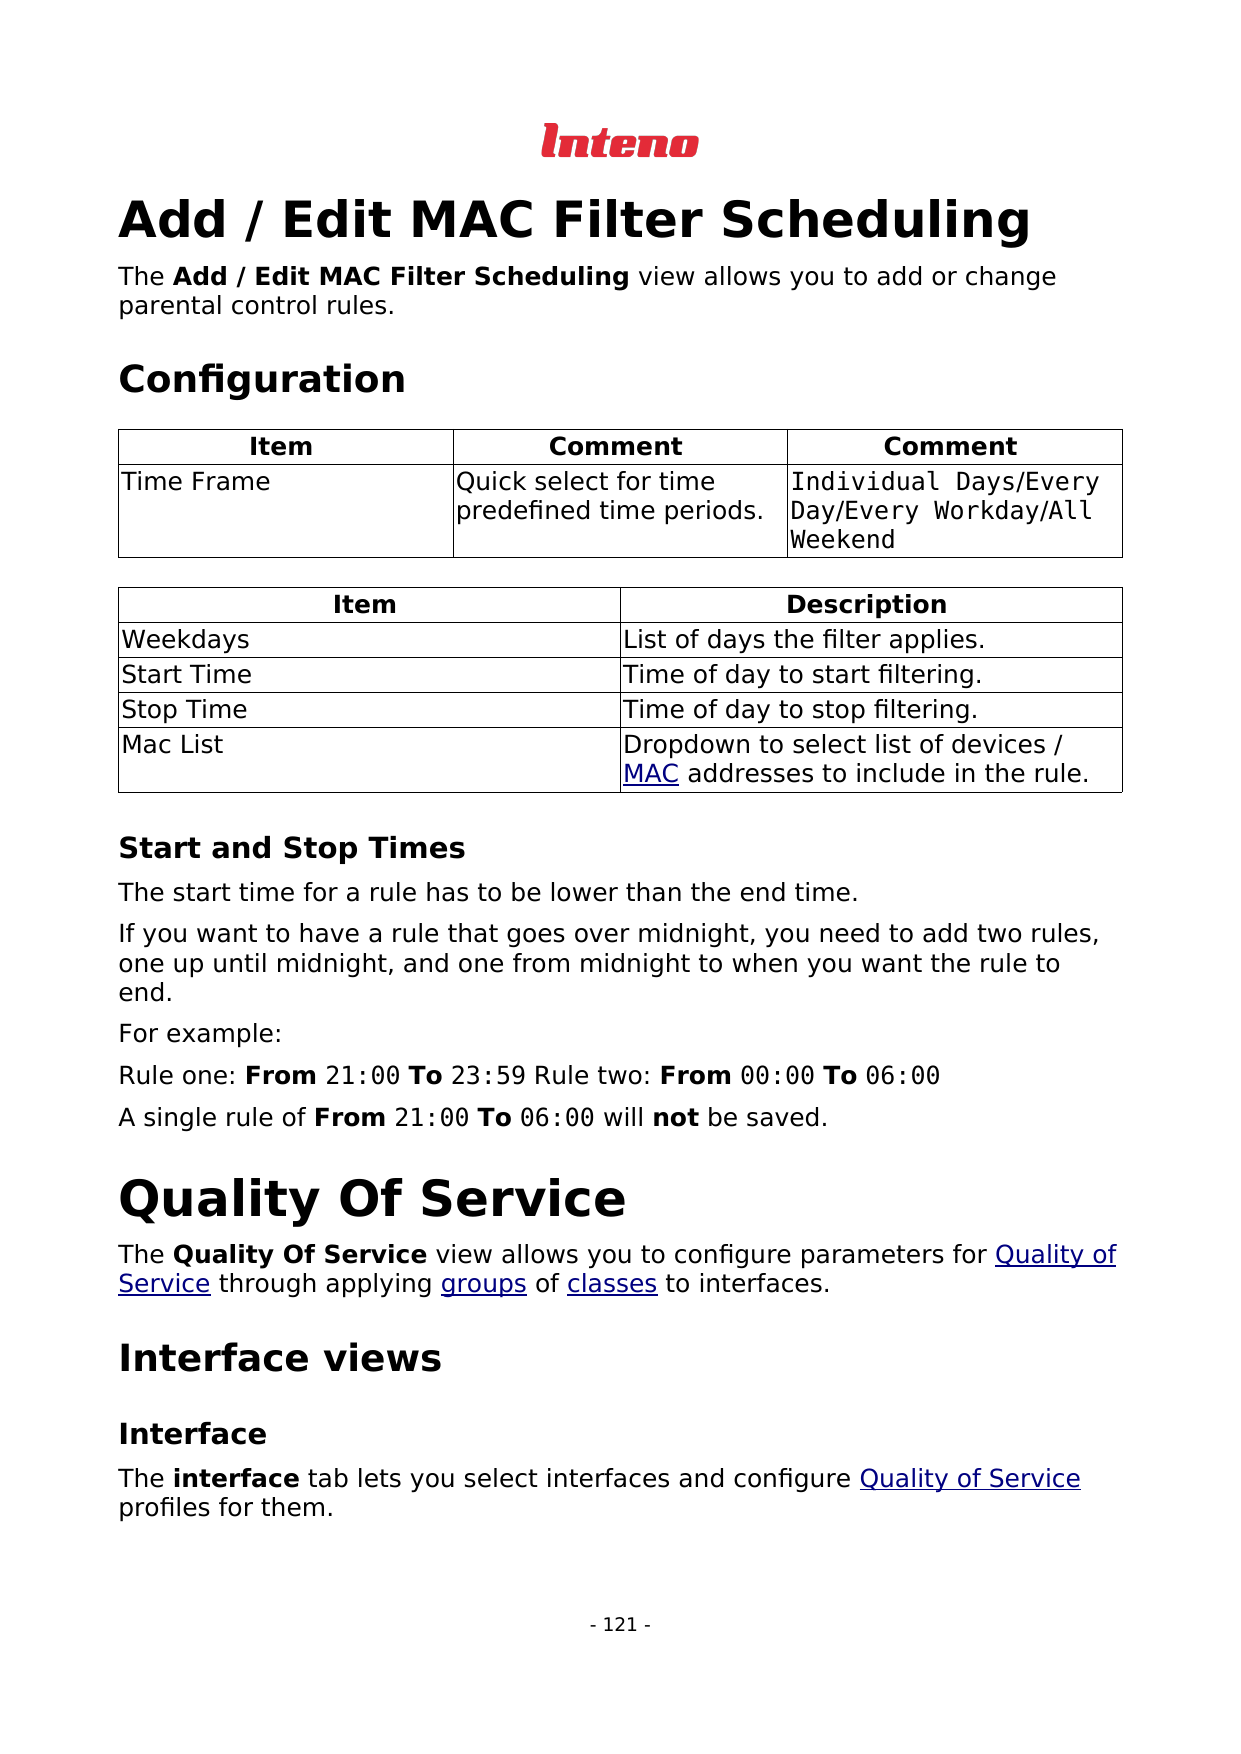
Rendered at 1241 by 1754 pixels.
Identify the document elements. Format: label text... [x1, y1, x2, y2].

table_cell Start Time [119, 658, 620, 692]
table_cell Stop Time [119, 693, 620, 727]
table_cell Dropdown to select list of devices / MAC addresses to include in the rule. [621, 728, 1122, 792]
table_cell List of days the filter applies. [621, 623, 1122, 657]
table_cell Time of day to start filtering. [621, 658, 1122, 692]
table_cell Time Frame [119, 465, 453, 557]
text For example: [118, 1019, 1122, 1049]
picture [531, 118, 709, 162]
text The interface tab lets you select interfaces and configure Quality of Service profiles for them. [118, 1464, 1122, 1522]
text The Add / Edit MAC Filter Scheduling view allows you to add or change parental control rules. [118, 262, 1122, 320]
text A single rule of From 21:00 To 06:00 will not be saved. [118, 1103, 1122, 1132]
table_cell Individual Days/Every Day/Every Workday/All Weekend [788, 465, 1122, 557]
subtitle Add / Edit MAC Filter Scheduling [118, 191, 1122, 249]
table_cell Time of day to stop filtering. [621, 693, 1122, 727]
subtitle Quality Of Service [118, 1169, 1122, 1228]
subtitle Interface [118, 1417, 1122, 1451]
table_header Item [119, 430, 453, 464]
table_header Item [119, 588, 620, 622]
subtitle Interface views [118, 1336, 1122, 1380]
text The start time for a rule has to be lower than the end time. [118, 878, 1122, 907]
table_header Comment [788, 430, 1122, 464]
table_header Description [621, 588, 1122, 622]
table_cell Mac List [119, 728, 620, 792]
subtitle Start and Stop Times [118, 831, 1122, 865]
table_header Comment [454, 430, 787, 464]
table_cell Weekdays [119, 623, 620, 657]
text The Quality Of Service view allows you to configure parameters for Quality of Service through applying groups of classes to interfaces. [118, 1240, 1122, 1299]
text Rule one: From 21:00 To 23:59 Rule two: From 00:00 To 06:00 [118, 1061, 1122, 1090]
subtitle Configuration [118, 358, 1122, 401]
text If you want to have a rule that goes over midnight, you need to add two rules, one up until midnight, and one from midnight to when you want the rule to end. [118, 919, 1122, 1007]
table_cell Quick select for time predefined time periods. [454, 465, 787, 557]
